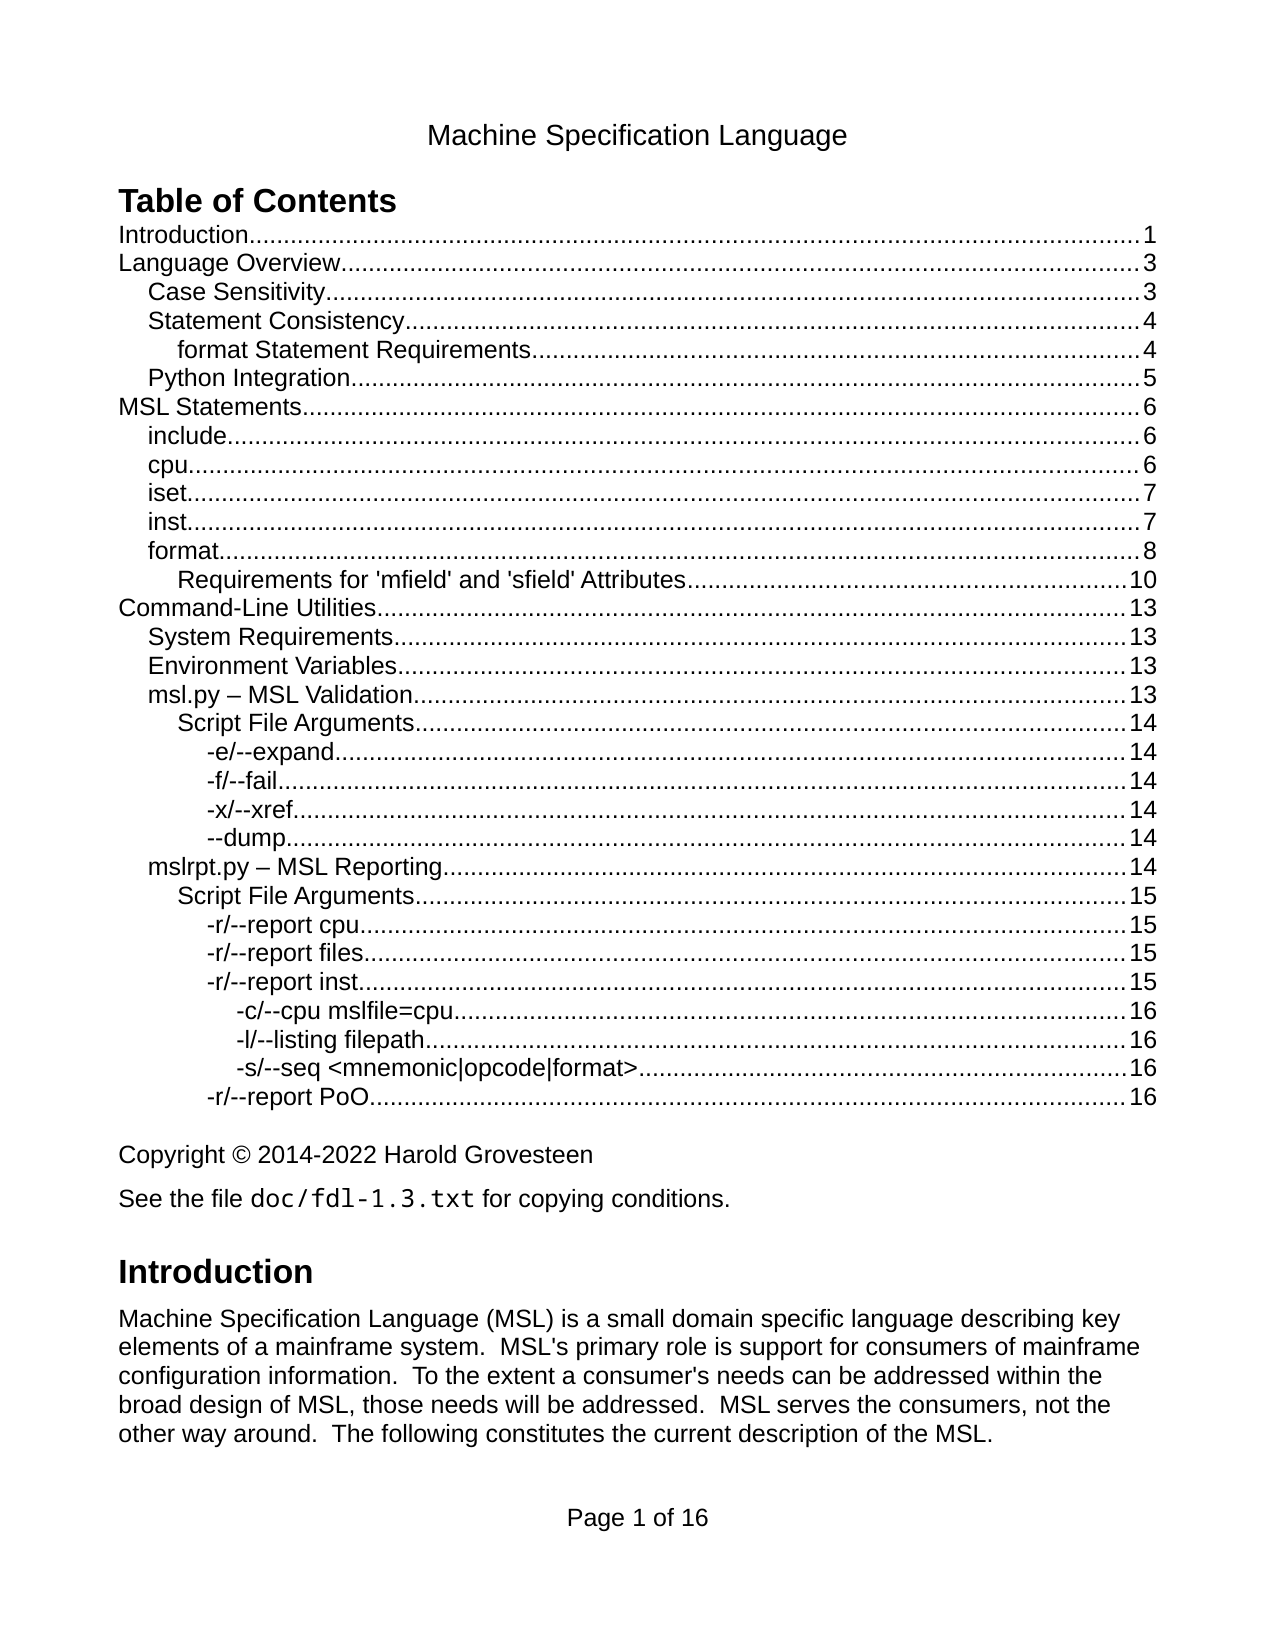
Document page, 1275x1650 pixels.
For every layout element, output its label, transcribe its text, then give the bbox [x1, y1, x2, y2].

text include 6 [148, 421, 1157, 449]
text Python Integration 5 [148, 363, 1157, 392]
text Copyright © 2014-2022 Harold Grovesteen [118, 1139, 1157, 1168]
subtitle Introduction [118, 1252, 1157, 1291]
text inst 7 [148, 507, 1157, 536]
text -l/--listing filepath 16 [236, 1024, 1157, 1053]
text Script File Arguments 14 [177, 708, 1157, 737]
text format Statement Requirements 4 [177, 334, 1157, 363]
text cpu 6 [148, 449, 1157, 478]
subtitle Table of Contents [118, 181, 1157, 219]
text -x/--xref 14 [207, 794, 1157, 823]
text -s/--seq <mnemonic|opcode|format> 16 [236, 1053, 1157, 1082]
text Case Sensitivity 3 [148, 277, 1157, 306]
text --dump 14 [207, 823, 1157, 852]
text -e/--expand 14 [207, 737, 1157, 766]
text msl.py – MSL Validation 13 [148, 679, 1157, 708]
text MSL Statements 6 [118, 392, 1157, 421]
text Language Overview 3 [118, 248, 1157, 277]
text -c/--cpu mslfile=cpu 16 [236, 996, 1157, 1024]
text -r/--report cpu 15 [207, 909, 1157, 938]
text Introduction 1 [118, 219, 1157, 248]
text -r/--report inst 15 [207, 967, 1157, 996]
text Script File Arguments 15 [177, 881, 1157, 909]
text Command-Line Utilities 13 [118, 593, 1157, 622]
text Environment Variables 13 [148, 651, 1157, 679]
text iset 7 [148, 478, 1157, 507]
text format 8 [148, 536, 1157, 564]
text Statement Consistency 4 [148, 306, 1157, 334]
text mslrpt.py – MSL Reporting 14 [148, 852, 1157, 881]
text -f/--fail 14 [207, 766, 1157, 794]
text System Requirements 13 [148, 622, 1157, 651]
text Requirements for 'mfield' and 'sfield' Attributes 10 [177, 564, 1157, 593]
text See the file doc/fdl-1.3.txt for copying conditions. [118, 1181, 1157, 1215]
text -r/--report files 15 [207, 938, 1157, 967]
text -r/--report PoO 16 [207, 1082, 1157, 1111]
text Machine Specification Language (MSL) is a small domain specific language describing key elements of a mainframe system. MSL's primary role is support for consumers of mainframe configuration information. To the extent a consumer's needs can be addressed within the broad design of MSL, those needs will be addressed. MSL serves the consumers, not the other way around. The following constitutes the current description of the MSL. [118, 1303, 1157, 1447]
